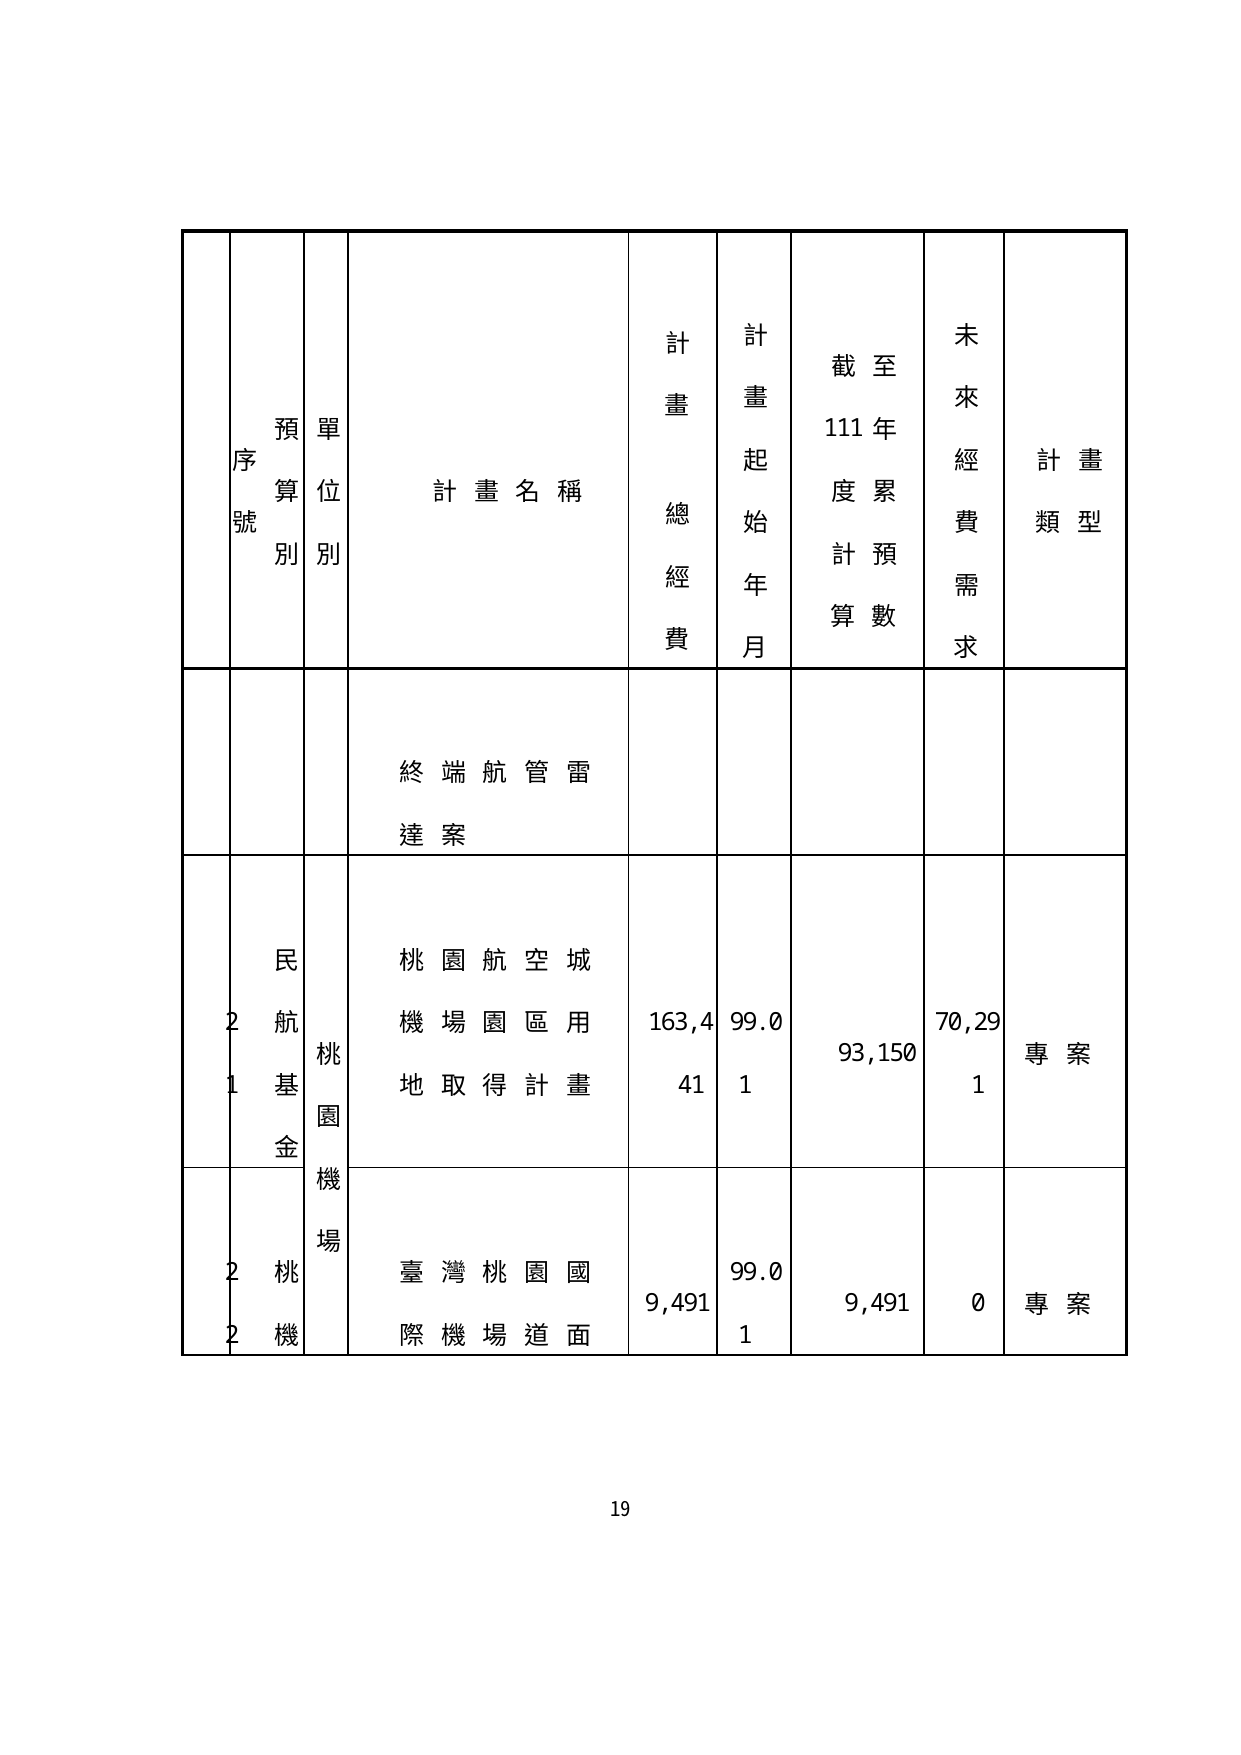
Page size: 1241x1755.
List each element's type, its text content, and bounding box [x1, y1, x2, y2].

table_cell [1005, 670, 1125, 854]
table_cell 臺灣桃園國際機場道面 [349, 1168, 628, 1354]
table_header 序號 [184, 233, 229, 667]
table_cell [718, 670, 790, 854]
table_header 預算別 [231, 233, 303, 667]
table_cell 70,291 [925, 856, 1003, 1167]
table_cell [792, 670, 923, 854]
table_cell 99.01 [718, 1168, 790, 1354]
table_cell [925, 670, 1003, 854]
table_header 計畫起始年月 [718, 233, 790, 667]
table_header 計畫 總經費 [629, 233, 716, 667]
table_cell [305, 670, 347, 854]
table_cell 民航 基金 [231, 856, 303, 1167]
table_cell 22 [184, 1168, 229, 1354]
table_cell 專案 [1005, 856, 1125, 1167]
table_cell 0 [925, 1168, 1003, 1354]
table_cell 9,491 [792, 1168, 923, 1354]
table_cell 20 [184, 670, 229, 854]
table_cell 桃園航空城機場園區用地取得計畫 [349, 856, 628, 1167]
table_cell 終端航管雷達案 [349, 670, 628, 854]
table_cell 民航 基金 [231, 670, 303, 854]
table_header 截至111年度累計預算數 [792, 233, 923, 667]
table_cell 93,150 [792, 856, 923, 1167]
table_cell 9,491 [629, 1168, 716, 1354]
table_cell [629, 670, 716, 854]
table_cell 21 [184, 856, 229, 1167]
table_header 計畫名稱 [349, 233, 628, 667]
table_header 單位別 [305, 233, 347, 667]
table_cell 桃園機場 [305, 856, 347, 1354]
table_cell 桃機 公司 [231, 1168, 303, 1354]
table_cell 163,441 [629, 856, 716, 1167]
table_cell 99.01 [718, 856, 790, 1167]
table_header 計畫類型 [1005, 233, 1125, 667]
table_header 未來經費需求 [925, 233, 1003, 667]
table_cell 專案 [1005, 1168, 1125, 1354]
